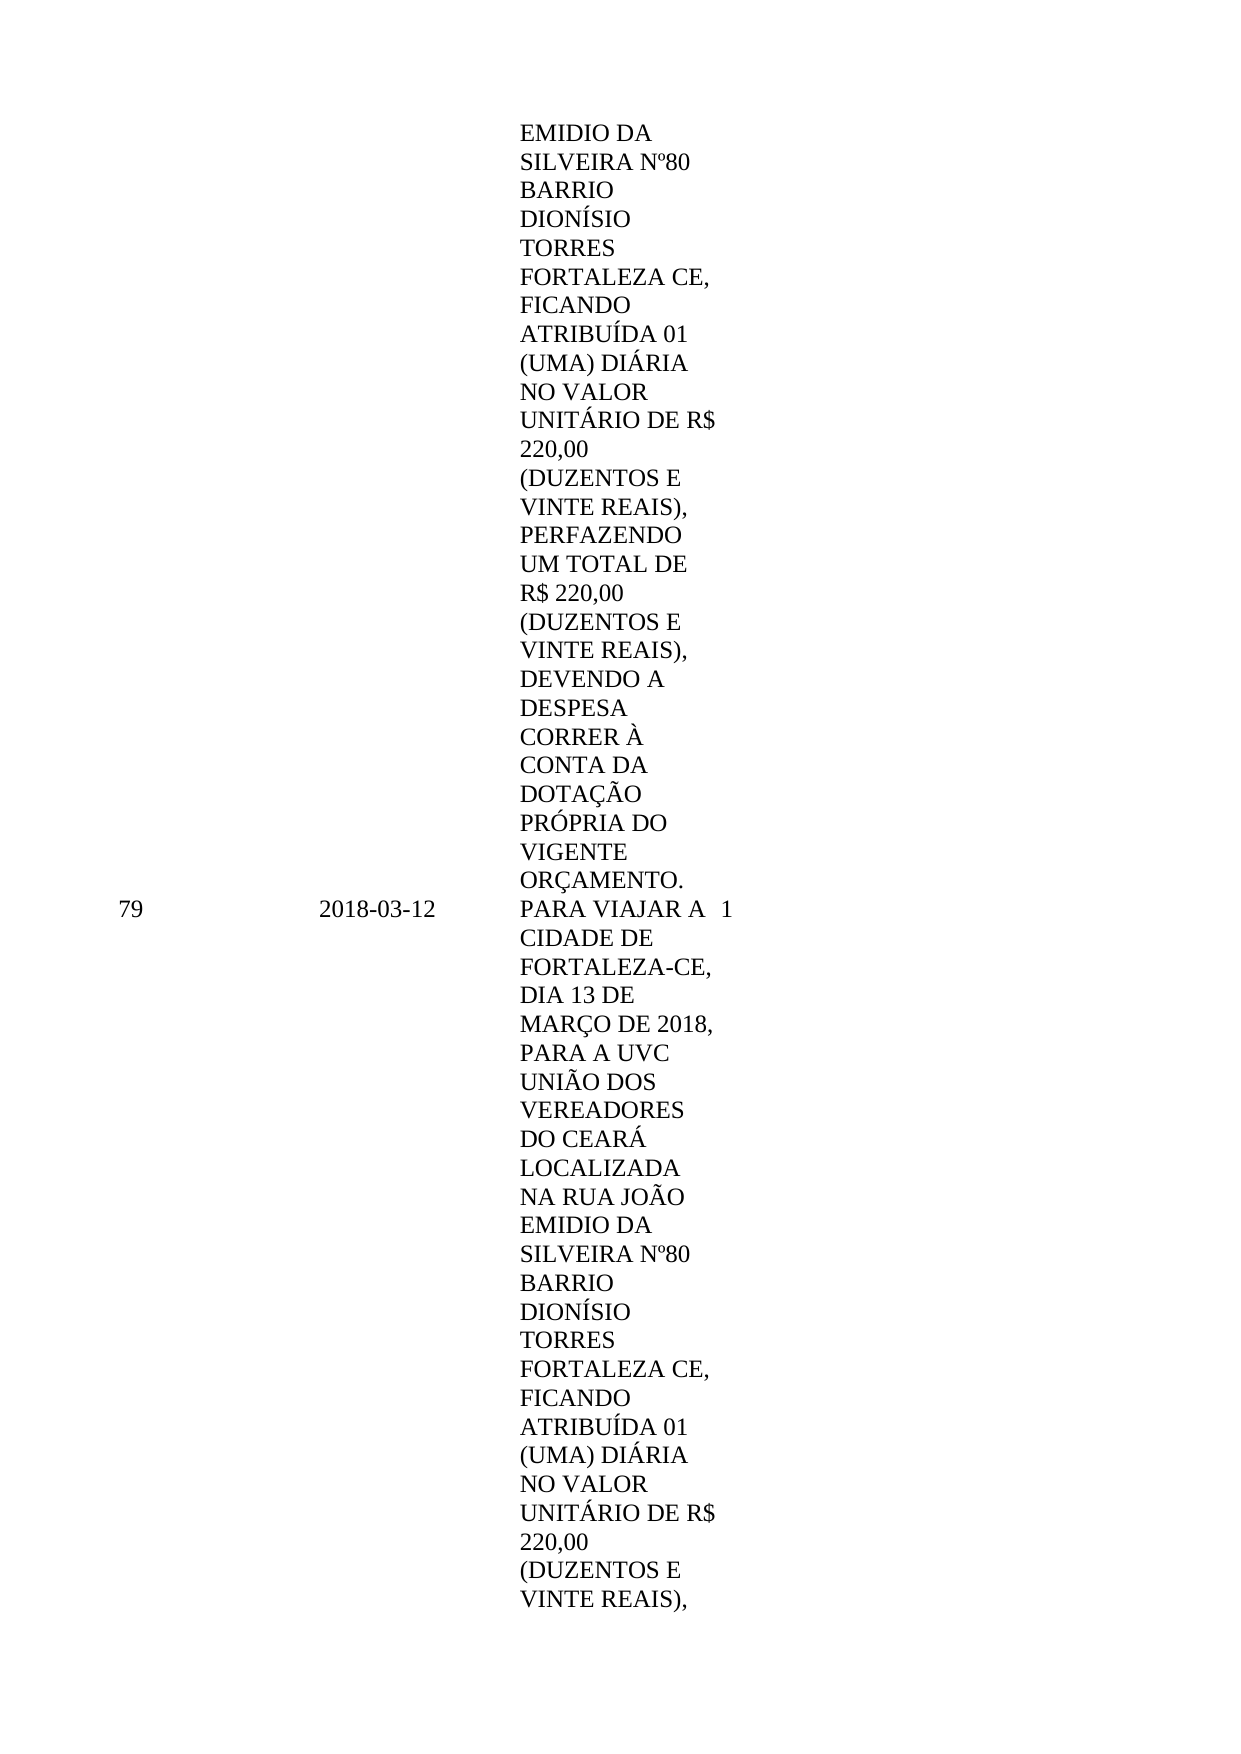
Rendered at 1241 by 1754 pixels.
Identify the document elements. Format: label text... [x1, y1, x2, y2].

table_cell [921, 118, 1122, 894]
table_cell 2018-03-12 [319, 894, 519, 1613]
table_cell [118, 118, 319, 894]
table_cell EMIDIO DA SILVEIRA Nº80 BARRIO DIONÍSIO TORRES FORTALEZA CE, FICANDO ATRIBUÍDA 01 (UMA) DIÁRIA NO VALOR UNITÁRIO DE R$ 220,00 (DUZENTOS E VINTE REAIS), PERFAZENDO UM TOTAL DE R$ 220,00 (DUZENTOS E VINTE REAIS), DEVENDO A DESPESA CORRER À CONTA DA DOTAÇÃO PRÓPRIA DO VIGENTE ORÇAMENTO. [520, 118, 720, 894]
table_cell [921, 894, 1122, 1613]
table_cell 1 [720, 894, 921, 1613]
table_cell 79 [118, 894, 319, 1613]
table_cell [319, 118, 519, 894]
table_cell PARA VIAJAR A CIDADE DE FORTALEZA-CE, DIA 13 DE MARÇO DE 2018, PARA A UVC UNIÃO DOS VEREADORES DO CEARÁ LOCALIZADA NA RUA JOÃO EMIDIO DA SILVEIRA Nº80 BARRIO DIONÍSIO TORRES FORTALEZA CE, FICANDO ATRIBUÍDA 01 (UMA) DIÁRIA NO VALOR UNITÁRIO DE R$ 220,00 (DUZENTOS E VINTE REAIS), [520, 894, 720, 1613]
table_cell [720, 118, 921, 894]
